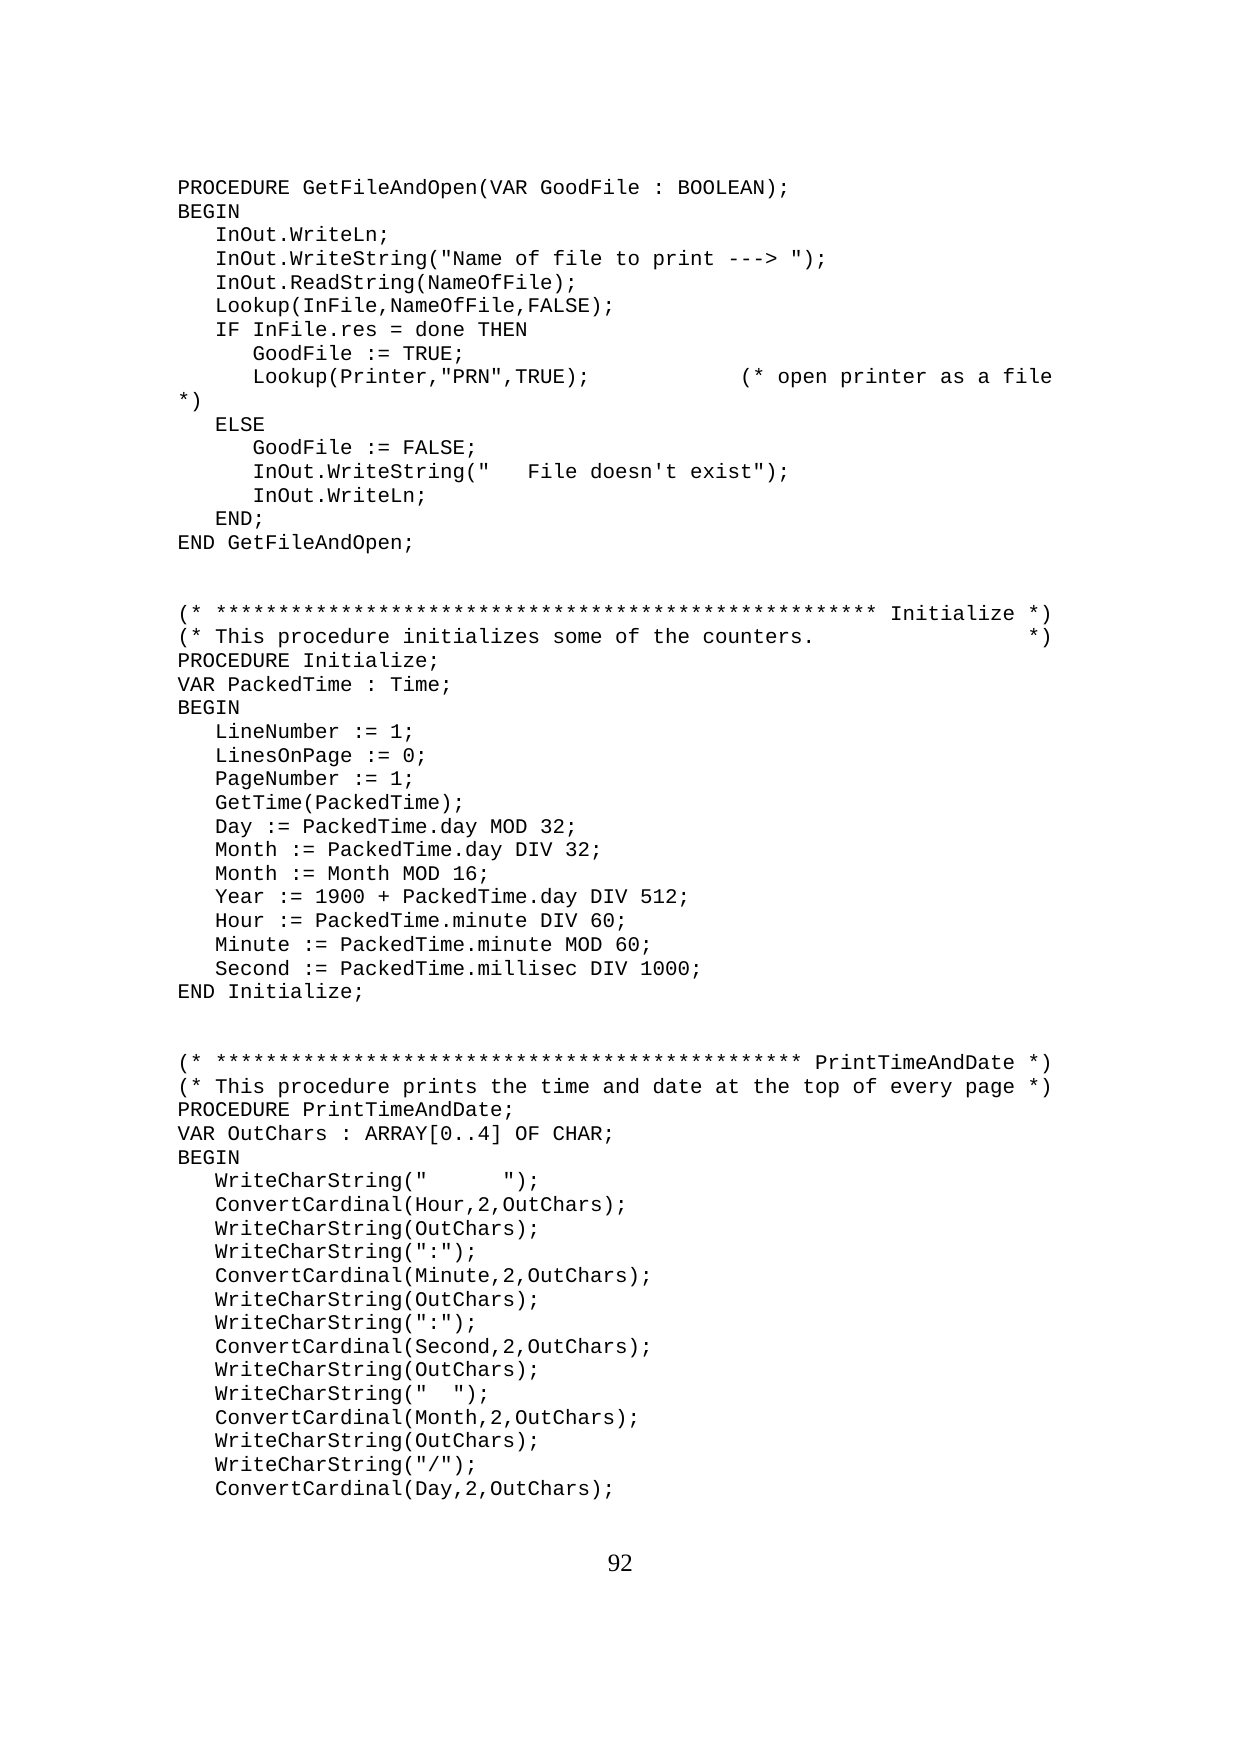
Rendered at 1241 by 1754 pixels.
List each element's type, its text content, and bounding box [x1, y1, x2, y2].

text ConvertCardinal(Minute,2,OutChars); [177, 1265, 1063, 1288]
text Minute := PackedTime.minute MOD 60; [177, 934, 1063, 957]
text GoodFile := FALSE; [177, 437, 1063, 461]
text WriteCharString(" "); [177, 1170, 1063, 1194]
text END; [177, 508, 1063, 532]
text WriteCharString(OutChars); [177, 1218, 1063, 1241]
text ConvertCardinal(Month,2,OutChars); [177, 1407, 1063, 1430]
text IF InFile.res = done THEN [177, 319, 1063, 343]
text WriteCharString(":"); [177, 1241, 1063, 1265]
text InOut.WriteString("Name of file to print ---> "); [177, 248, 1063, 272]
text BEGIN [177, 201, 1063, 224]
text LineNumber := 1; [177, 721, 1063, 745]
text ELSE [177, 414, 1063, 437]
text WriteCharString(OutChars); [177, 1288, 1063, 1312]
text (* *********************************************** PrintTimeAndDate *) [177, 1052, 1063, 1076]
text Day := PackedTime.day MOD 32; [177, 816, 1063, 839]
text PROCEDURE GetFileAndOpen(VAR GoodFile : BOOLEAN); [177, 177, 1063, 201]
text WriteCharString(OutChars); [177, 1430, 1063, 1454]
text VAR OutChars : ARRAY[0..4] OF CHAR; [177, 1123, 1063, 1147]
text InOut.ReadString(NameOfFile); [177, 272, 1063, 295]
text Second := PackedTime.millisec DIV 1000; [177, 957, 1063, 981]
text ConvertCardinal(Day,2,OutChars); [177, 1478, 1063, 1501]
text InOut.WriteString(" File doesn't exist"); [177, 461, 1063, 484]
text WriteCharString(":"); [177, 1312, 1063, 1336]
text GoodFile := TRUE; [177, 343, 1063, 366]
text WriteCharString(" "); [177, 1383, 1063, 1407]
text Year := 1900 + PackedTime.day DIV 512; [177, 887, 1063, 910]
text Lookup(Printer,"PRN",TRUE); (* open printer as a file *) [177, 366, 1063, 414]
text GetTime(PackedTime); [177, 792, 1063, 816]
text PROCEDURE Initialize; [177, 650, 1063, 674]
text (* ***************************************************** Initialize *) [177, 603, 1063, 626]
text END GetFileAndOpen; [177, 532, 1063, 556]
text PROCEDURE PrintTimeAndDate; [177, 1099, 1063, 1123]
text Month := PackedTime.day DIV 32; [177, 839, 1063, 863]
text Month := Month MOD 16; [177, 863, 1063, 887]
text WriteCharString(OutChars); [177, 1359, 1063, 1383]
text (* This procedure prints the time and date at the top of every page *) [177, 1076, 1063, 1099]
text BEGIN [177, 1147, 1063, 1170]
text END Initialize; [177, 981, 1063, 1005]
text Hour := PackedTime.minute DIV 60; [177, 910, 1063, 934]
text WriteCharString("/"); [177, 1454, 1063, 1478]
text ConvertCardinal(Hour,2,OutChars); [177, 1194, 1063, 1218]
text PageNumber := 1; [177, 768, 1063, 792]
text ConvertCardinal(Second,2,OutChars); [177, 1336, 1063, 1359]
text BEGIN [177, 697, 1063, 721]
text VAR PackedTime : Time; [177, 674, 1063, 697]
text Lookup(InFile,NameOfFile,FALSE); [177, 295, 1063, 319]
text InOut.WriteLn; [177, 224, 1063, 248]
text LinesOnPage := 0; [177, 745, 1063, 768]
text InOut.WriteLn; [177, 484, 1063, 508]
text (* This procedure initializes some of the counters. *) [177, 626, 1063, 650]
